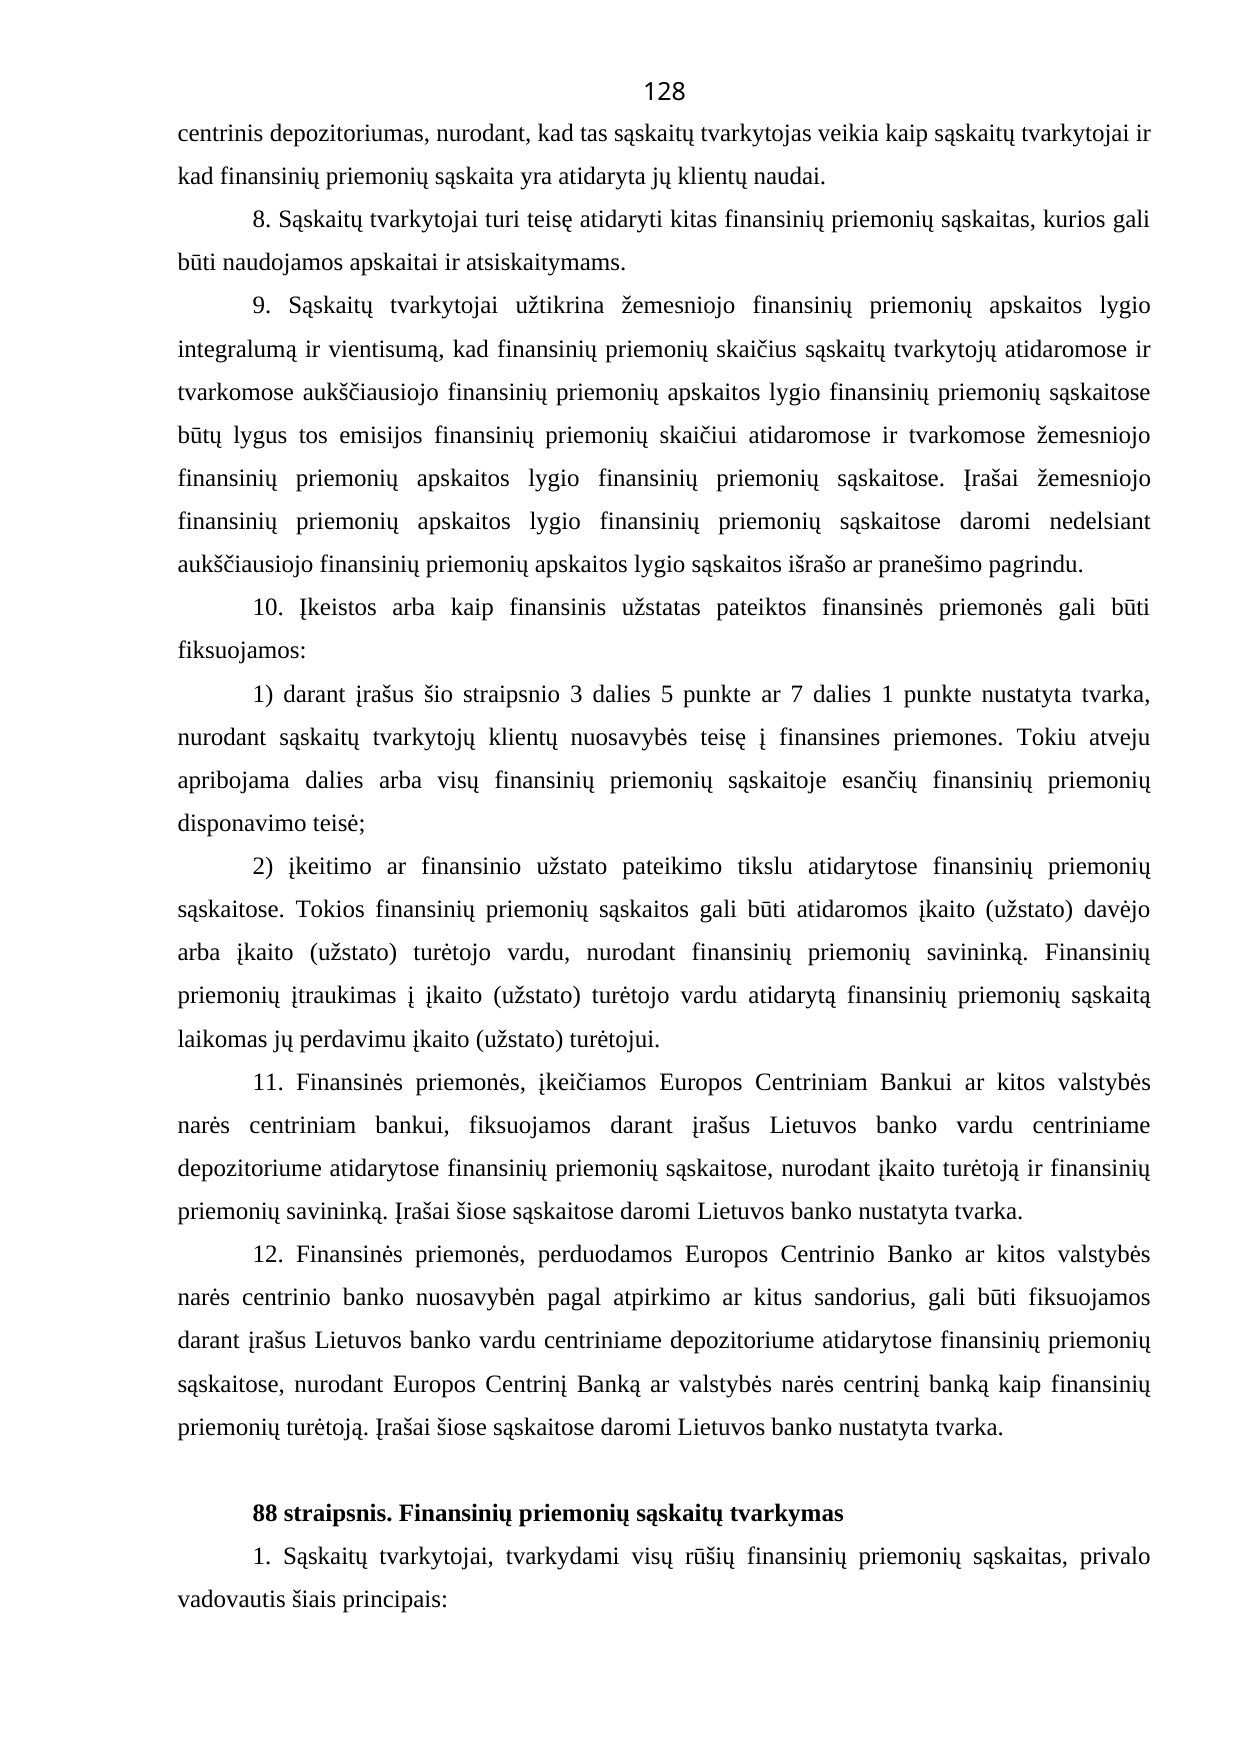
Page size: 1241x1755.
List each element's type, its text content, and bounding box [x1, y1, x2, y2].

text 1. Sąskaitų tvarkytojai, tvarkydami visų rūšių finansinių priemonių sąskaitas, privalo vadovautis šiais principais: [177, 1541, 1152, 1613]
text 88 straipsnis. Finansinių priemonių sąskaitų tvarkymas [177, 1498, 1152, 1527]
text 1) darant įrašus šio straipsnio 3 dalies 5 punkte ar 7 dalies 1 punkte nustatyta tvarka, nurodant sąskaitų tvarkytojų klientų nuosavybės teisę į finansines priemones. Tokiu atveju apribojama dalies arba visų finansinių priemonių sąskaitoje esančių finansinių priemonių disponavimo teisė; [177, 679, 1152, 837]
text 11. Finansinės priemonės, įkeičiamos Europos Centriniam Bankui ar kitos valstybės narės centriniam bankui, fiksuojamos darant įrašus Lietuvos banko vardu centriniame depozitoriume atidarytose finansinių priemonių sąskaitose, nurodant įkaito turėtoją ir finansinių priemonių savininką. Įrašai šiose sąskaitose daromi Lietuvos banko nustatyta tvarka. [177, 1067, 1152, 1225]
text 8. Sąskaitų tvarkytojai turi teisę atidaryti kitas finansinių priemonių sąskaitas, kurios gali būti naudojamos apskaitai ir atsiskaitymams. [177, 204, 1152, 276]
text 12. Finansinės priemonės, perduodamos Europos Centrinio Banko ar kitos valstybės narės centrinio banko nuosavybėn pagal atpirkimo ar kitus sandorius, gali būti fiksuojamos darant įrašus Lietuvos banko vardu centriniame depozitoriume atidarytose finansinių priemonių sąskaitose, nurodant Europos Centrinį Banką ar valstybės narės centrinį banką kaip finansinių priemonių turėtoją. Įrašai šiose sąskaitose daromi Lietuvos banko nustatyta tvarka. [177, 1239, 1152, 1441]
text centrinis depozitoriumas, nurodant, kad tas sąskaitų tvarkytojas veikia kaip sąskaitų tvarkytojai ir kad finansinių priemonių sąskaita yra atidaryta jų klientų naudai. [177, 118, 1152, 190]
text 9. Sąskaitų tvarkytojai užtikrina žemesniojo finansinių priemonių apskaitos lygio integralumą ir vientisumą, kad finansinių priemonių skaičius sąskaitų tvarkytojų atidaromose ir tvarkomose aukščiausiojo finansinių priemonių apskaitos lygio finansinių priemonių sąskaitose būtų lygus tos emisijos finansinių priemonių skaičiui atidaromose ir tvarkomose žemesniojo finansinių priemonių apskaitos lygio finansinių priemonių sąskaitose. Įrašai žemesniojo finansinių priemonių apskaitos lygio finansinių priemonių sąskaitose daromi nedelsiant aukščiausiojo finansinių priemonių apskaitos lygio sąskaitos išrašo ar pranešimo pagrindu. [177, 291, 1152, 578]
text 2) įkeitimo ar finansinio užstato pateikimo tikslu atidarytose finansinių priemonių sąskaitose. Tokios finansinių priemonių sąskaitos gali būti atidaromos įkaito (užstato) davėjo arba įkaito (užstato) turėtojo vardu, nurodant finansinių priemonių savininką. Finansinių priemonių įtraukimas į įkaito (užstato) turėtojo vardu atidarytą finansinių priemonių sąskaitą laikomas jų perdavimu įkaito (užstato) turėtojui. [177, 851, 1152, 1052]
text 10. Įkeistos arba kaip finansinis užstatas pateiktos finansinės priemonės gali būti fiksuojamos: [177, 592, 1152, 664]
